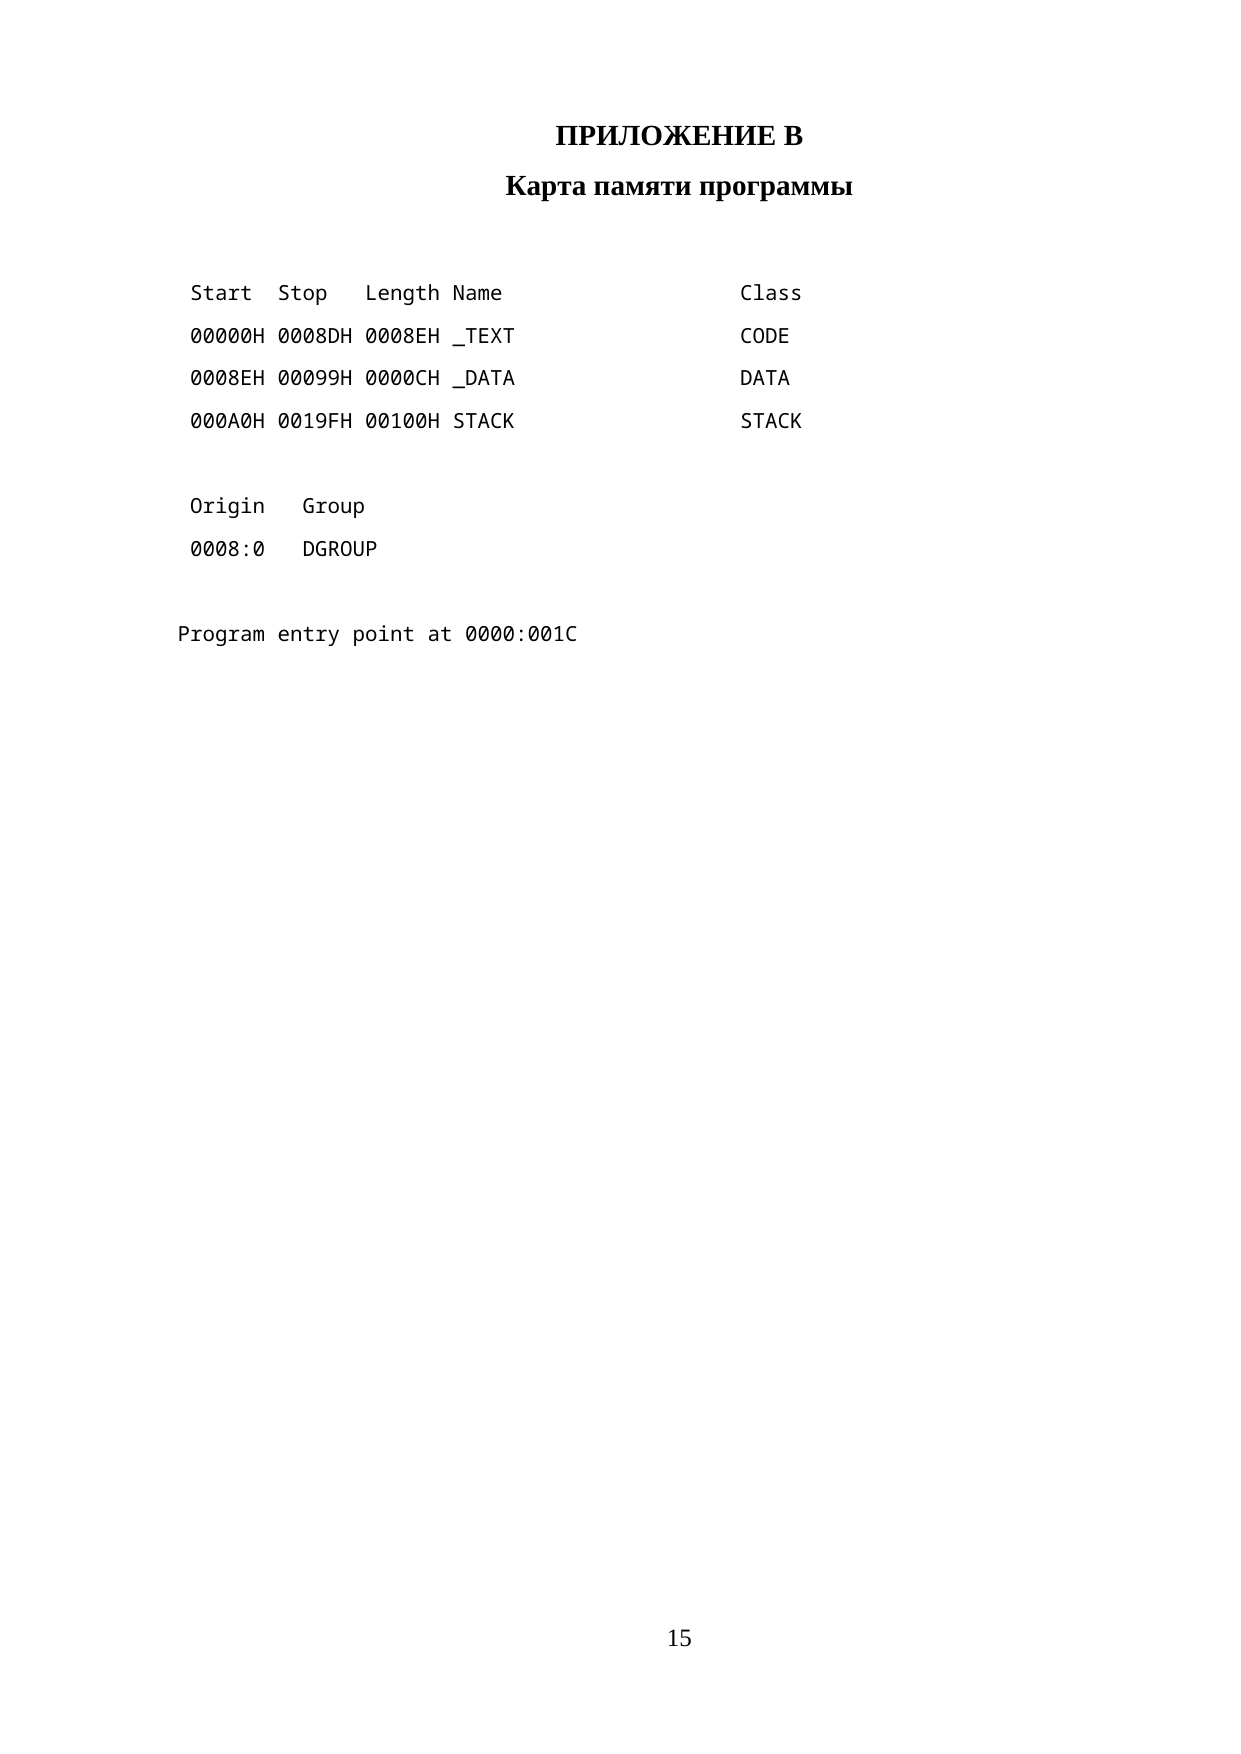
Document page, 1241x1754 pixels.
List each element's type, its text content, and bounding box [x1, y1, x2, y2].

text 00000H 0008DH 0008EH _TEXT CODE [177, 321, 1181, 349]
text 0008EH 00099H 0000CH _DATA DATA [177, 363, 1181, 392]
text Program entry point at 0000:001C [177, 619, 1181, 647]
text 0008:0 DGROUP [177, 534, 1181, 562]
text 000A0H 0019FH 00100H STACK STACK [177, 406, 1181, 434]
text Origin Group [177, 491, 1181, 520]
text Start Stop Length Name Class [177, 278, 1181, 307]
text Карта памяти программы [177, 168, 1181, 202]
text ПРИЛОЖЕНИЕ В [177, 118, 1181, 152]
